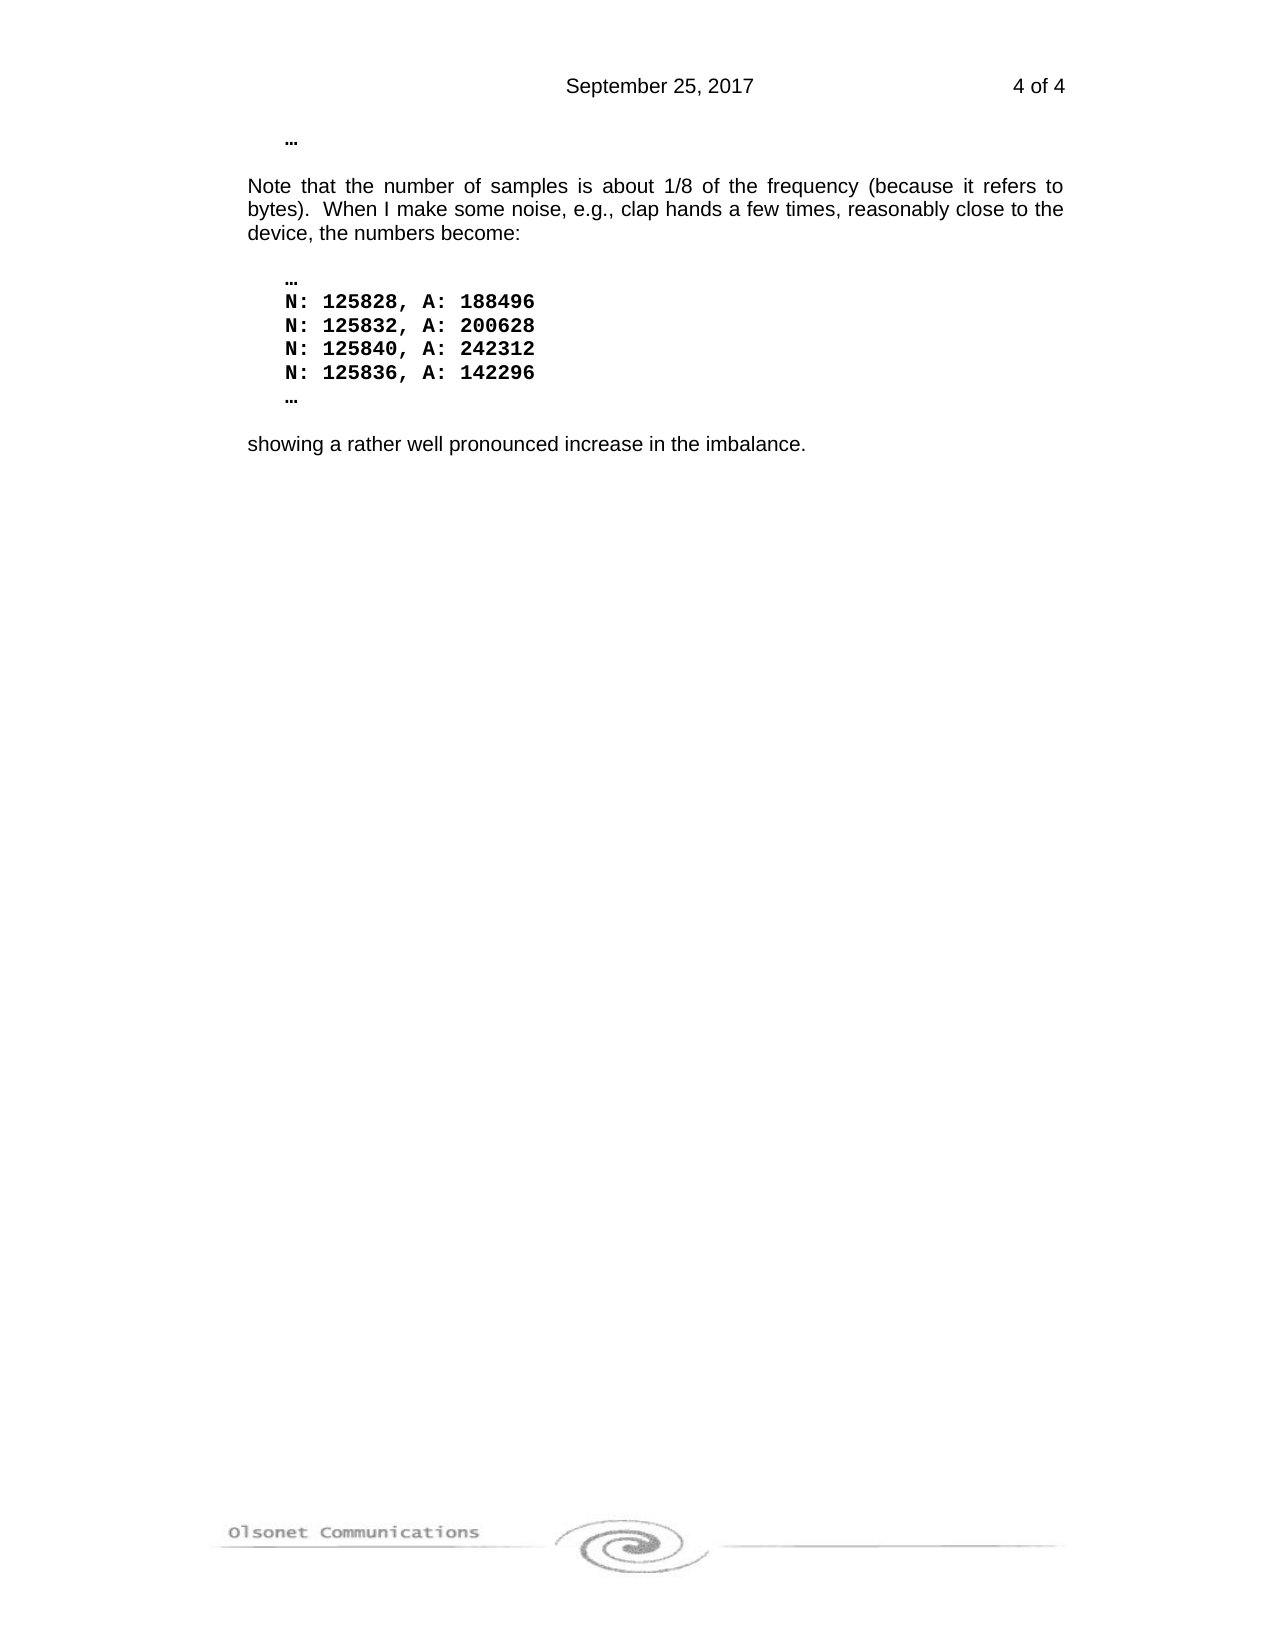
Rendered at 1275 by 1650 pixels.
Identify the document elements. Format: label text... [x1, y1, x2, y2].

text N: 125836, A: 142296 [285, 362, 1065, 386]
text … [285, 267, 1065, 291]
text showing a rather well pronounced increase in the imbalance. [247, 433, 1065, 456]
text N: 125840, A: 242312 [285, 338, 1065, 362]
text … [285, 386, 1065, 409]
text … [285, 128, 1065, 151]
text Note that the number of samples is about 1/8 of the frequency (because it refers to bytes). When I make some noise, e.g., clap hands a few times, reasonably close to the device, the numbers become: [247, 174, 1065, 244]
picture [210, 1504, 1065, 1596]
text N: 125832, A: 200628 [285, 315, 1065, 338]
text N: 125828, A: 188496 [285, 291, 1065, 315]
